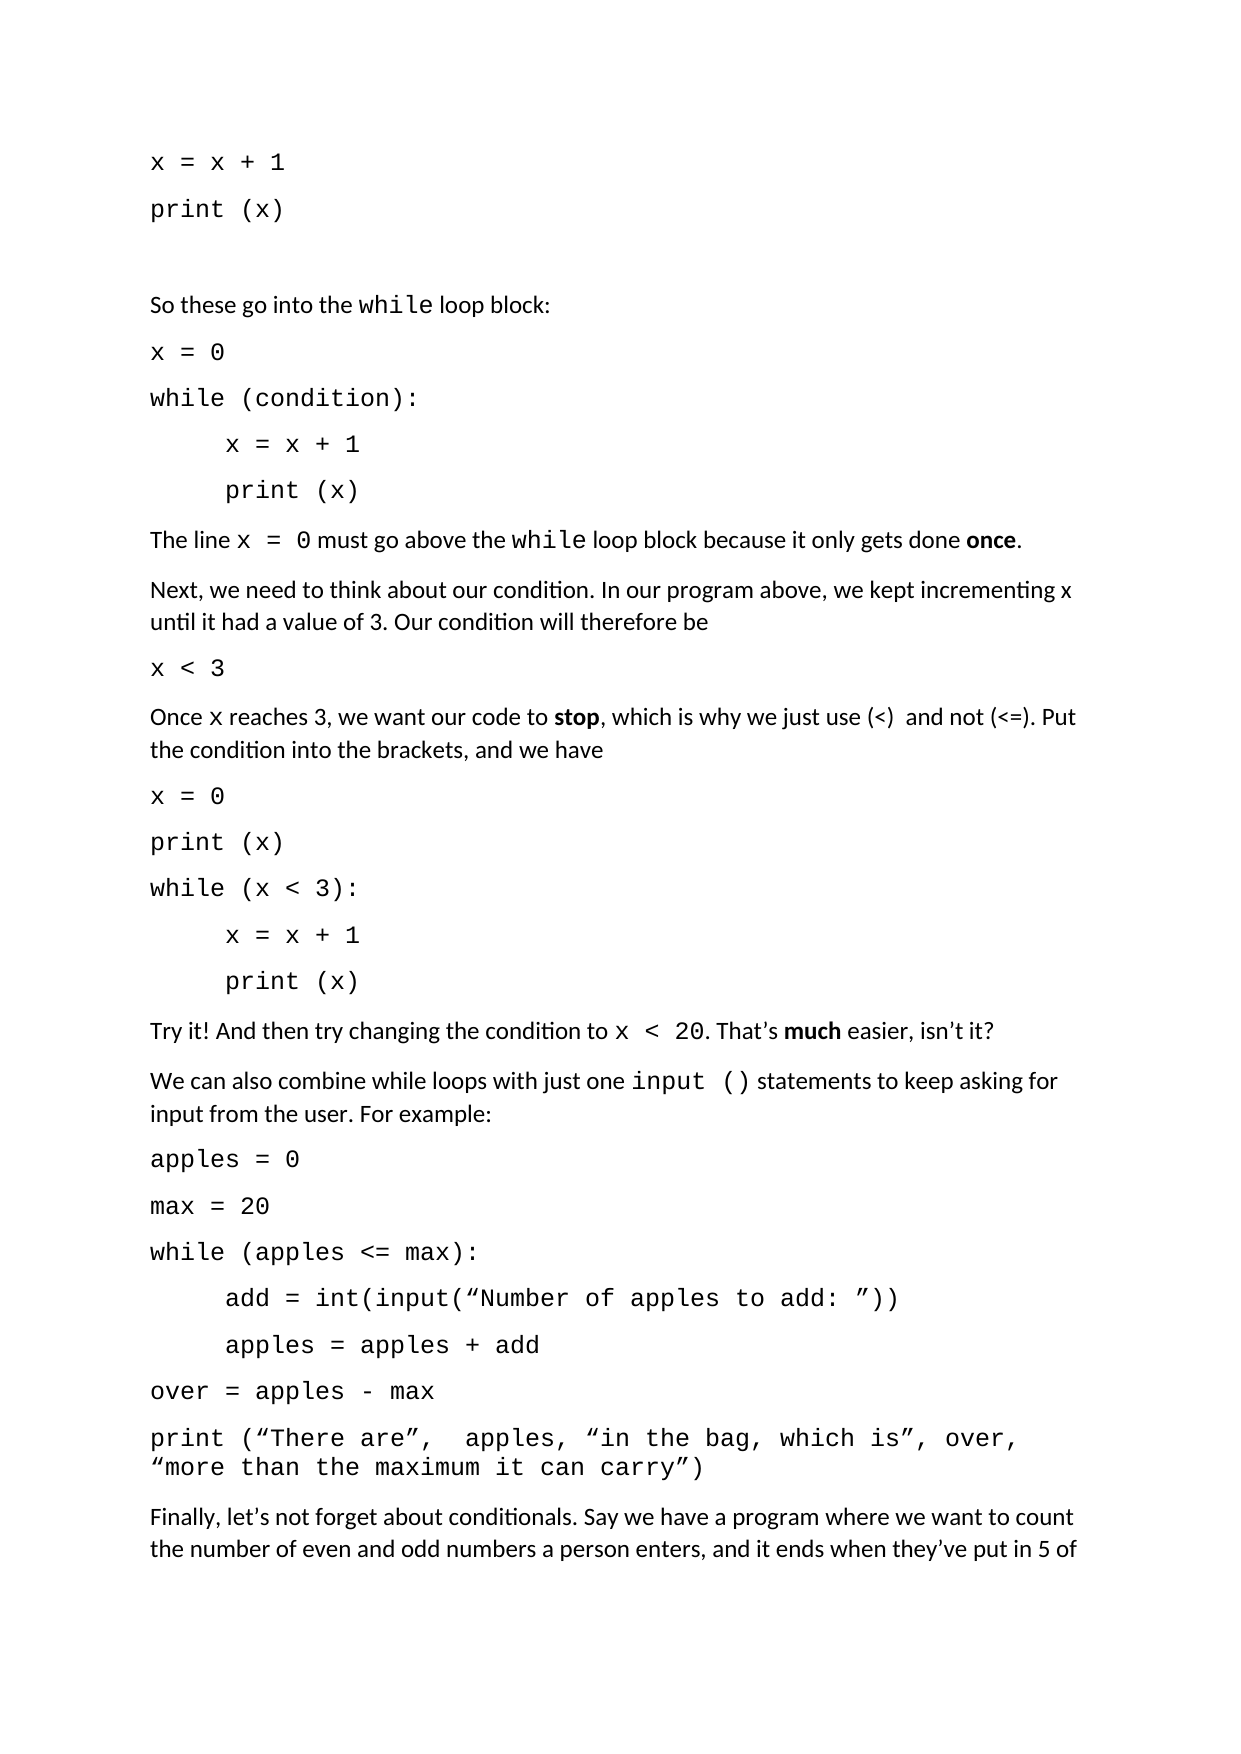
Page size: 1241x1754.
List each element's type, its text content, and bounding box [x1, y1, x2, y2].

text x = x + 1 [150, 432, 1090, 460]
text while (condition): [150, 385, 1090, 414]
text apples = apples + add [150, 1332, 1090, 1361]
text x = 0 [150, 783, 1090, 812]
text while (apples <= max): [150, 1240, 1090, 1268]
text print (x) [150, 196, 1090, 225]
text print (x) [150, 830, 1090, 858]
text x = x + 1 [150, 922, 1090, 951]
text print (x) [150, 969, 1090, 997]
text add = int(input(“Number of apples to add: ”)) [150, 1286, 1090, 1314]
text Next, we need to think about our condition. In our program above, we kept incrementing x until it had a value of 3. Our condition will therefore be [150, 574, 1090, 637]
text The line x = 0 must go above the while loop block because it only gets done once. [150, 524, 1090, 556]
text over = apples - max [150, 1379, 1090, 1407]
text apples = 0 [150, 1147, 1090, 1175]
text Once x reaches 3, we want our code to stop, which is why we just use (<) and not (<=). Put the condition into the brackets, and we have [150, 701, 1090, 765]
text So these go into the while loop block: [150, 289, 1090, 321]
text x = x + 1 [150, 150, 1090, 178]
text print (“There are”, apples, “in the bag, which is”, over, “more than the maximum it can carry”) [150, 1425, 1090, 1483]
text x = 0 [150, 339, 1090, 367]
text print (x) [150, 478, 1090, 506]
text while (x < 3): [150, 876, 1090, 904]
text Try it! And then try changing the condition to x < 20. That’s much easier, isn’t it? [150, 1015, 1090, 1047]
text x < 3 [150, 655, 1090, 683]
text We can also combine while loops with just one input () statements to keep asking for input from the user. For example: [150, 1065, 1090, 1129]
text Finally, let’s not forget about conditionals. Say we have a program where we want to count the number of even and odd numbers a person enters, and it ends when they’ve put in 5 of [150, 1501, 1090, 1564]
text max = 20 [150, 1193, 1090, 1222]
